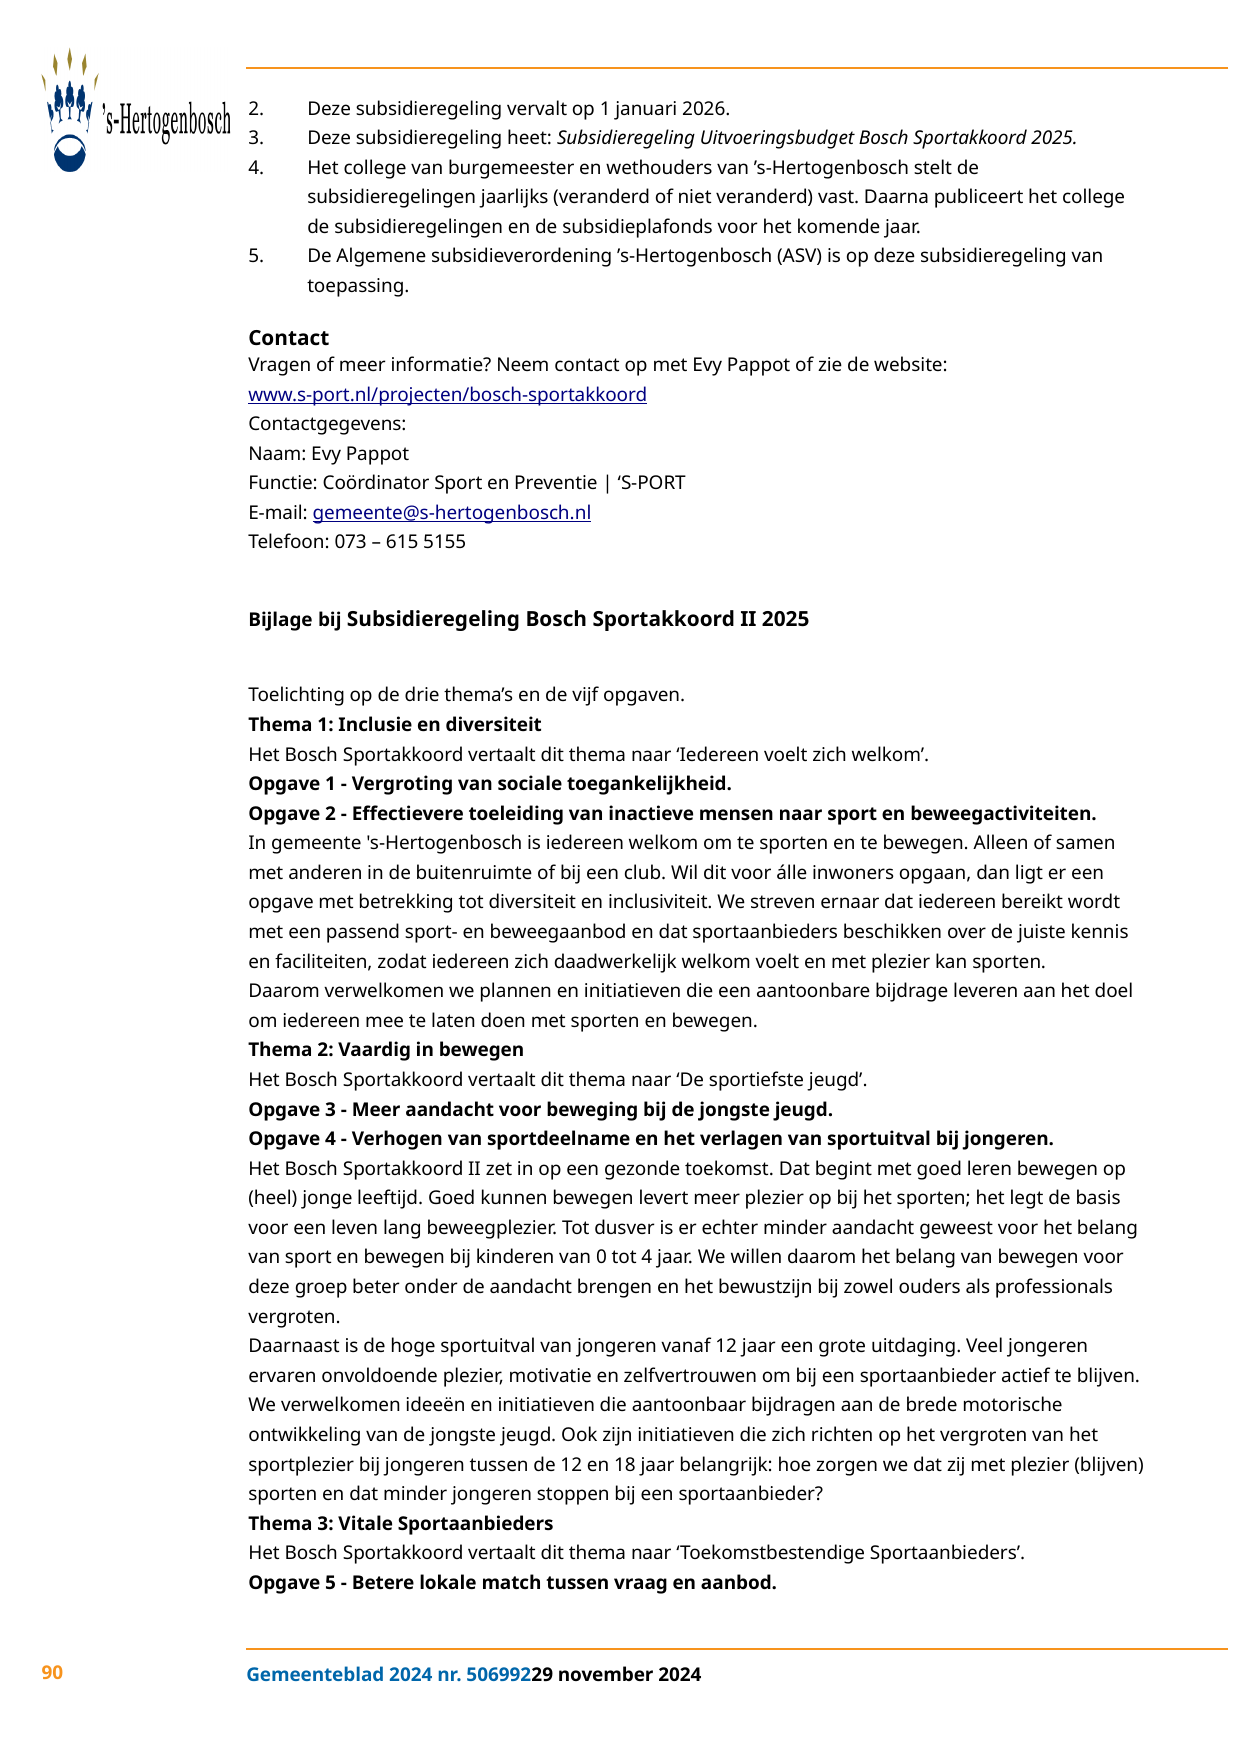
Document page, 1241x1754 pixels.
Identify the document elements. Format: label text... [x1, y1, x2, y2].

list Deze subsidieregeling vervalt op 1 januari 2026. [248, 95, 1152, 121]
text Het Bosch Sportakkoord II zet in op een gezonde toekomst. Dat begint met goed leren bewegen op (heel) jonge leeftijd. Goed kunnen bewegen levert meer plezier op bij het sporten; het legt de basis voor een leven lang beweegplezier. Tot dusver is er echter minder aandacht geweest voor het belang van sport en bewegen bij kinderen van 0 tot 4 jaar. We willen daarom het belang van bewegen voor deze groep beter onder de aandacht brengen en het bewustzijn bij zowel ouders als professionals vergroten. [248, 1155, 1152, 1328]
text Thema 1: Inclusie en diversiteit [248, 711, 1152, 737]
text Bijlage bij Subsidieregeling Bosch Sportakkoord II 2025 [248, 604, 1152, 632]
picture [41, 47, 231, 172]
text Opgave 5 - Betere lokale match tussen vraag en aanbod. [248, 1569, 1152, 1595]
text Thema 3: Vitale Sportaanbieders [248, 1510, 1152, 1536]
text Telefoon: 073 – 615 5155 [248, 529, 1152, 554]
text Thema 2: Vaardig in bewegen [248, 1037, 1152, 1062]
list Deze subsidieregeling heet: Subsidieregeling Uitvoeringsbudget Bosch Sportakkoord 2025. [248, 124, 1152, 150]
text Het Bosch Sportakkoord vertaalt dit thema naar ‘De sportiefste jeugd’. [248, 1066, 1152, 1092]
text Contactgegevens: [248, 410, 1152, 436]
text Het Bosch Sportakkoord vertaalt dit thema naar ‘Iedereen voelt zich welkom’. [248, 741, 1152, 766]
text Opgave 4 - Verhogen van sportdeelname en het verlagen van sportuitval bij jongeren. [248, 1125, 1152, 1151]
text In gemeente 's-Hertogenbosch is iedereen welkom om te sporten en te bewegen. Alleen of samen met anderen in de buitenruimte of bij een club. Wil dit voor álle inwoners opgaan, dan ligt er een opgave met betrekking tot diversiteit en inclusiviteit. We streven ernaar dat iedereen bereikt wordt met een passend sport- en beweegaanbod en dat sportaanbieders beschikken over de juiste kennis en faciliteiten, zodat iedereen zich daadwerkelijk welkom voelt en met plezier kan sporten. [248, 829, 1152, 973]
text We verwelkomen ideeën en initiatieven die aantoonbaar bijdragen aan de brede motorische ontwikkeling van de jongste jeugd. Ook zijn initiatieven die zich richten op het vergroten van het sportplezier bij jongeren tussen de 12 en 18 jaar belangrijk: hoe zorgen we dat zij met plezier (blijven) sporten en dat minder jongeren stoppen bij een sportaanbieder? [248, 1392, 1152, 1506]
list Het college van burgemeester en wethouders van ’s-Hertogenbosch stelt de subsidieregelingen jaarlijks (veranderd of niet veranderd) vast. Daarna publiceert het college de subsidieregelingen en de subsidieplafonds voor het komende jaar. [248, 154, 1152, 239]
text Opgave 1 - Vergroting van sociale toegankelijkheid. [248, 770, 1152, 796]
text www.s-port.nl/projecten/bosch-sportakkoord [248, 381, 1152, 406]
text E-mail: gemeente@s-hertogenbosch.nl [248, 499, 1152, 525]
text Opgave 3 - Meer aandacht voor beweging bij de jongste jeugd. [248, 1096, 1152, 1121]
text Naam: Evy Pappot [248, 440, 1152, 466]
text Functie: Coördinator Sport en Preventie | ‘S-PORT [248, 469, 1152, 495]
text Daarnaast is de hoge sportuitval van jongeren vanaf 12 jaar een grote uitdaging. Veel jongeren ervaren onvoldoende plezier, motivatie en zelfvertrouwen om bij een sportaanbieder actief te blijven. [248, 1332, 1152, 1388]
text Contact [248, 323, 1152, 351]
text Vragen of meer informatie? Neem contact op met Evy Pappot of zie de website: [248, 351, 1152, 377]
text Toelichting op de drie thema’s en de vijf opgaven. [248, 682, 1152, 707]
text Daarom verwelkomen we plannen en initiatieven die een aantoonbare bijdrage leveren aan het doel om iedereen mee te laten doen met sporten en bewegen. [248, 977, 1152, 1033]
list De Algemene subsidieverordening ’s-Hertogenbosch (ASV) is op deze subsidieregeling van toepassing. [248, 243, 1152, 298]
text Het Bosch Sportakkoord vertaalt dit thema naar ‘Toekomstbestendige Sportaanbieders’. [248, 1539, 1152, 1565]
text Opgave 2 - Effectievere toeleiding van inactieve mensen naar sport en beweegactiviteiten. [248, 800, 1152, 826]
